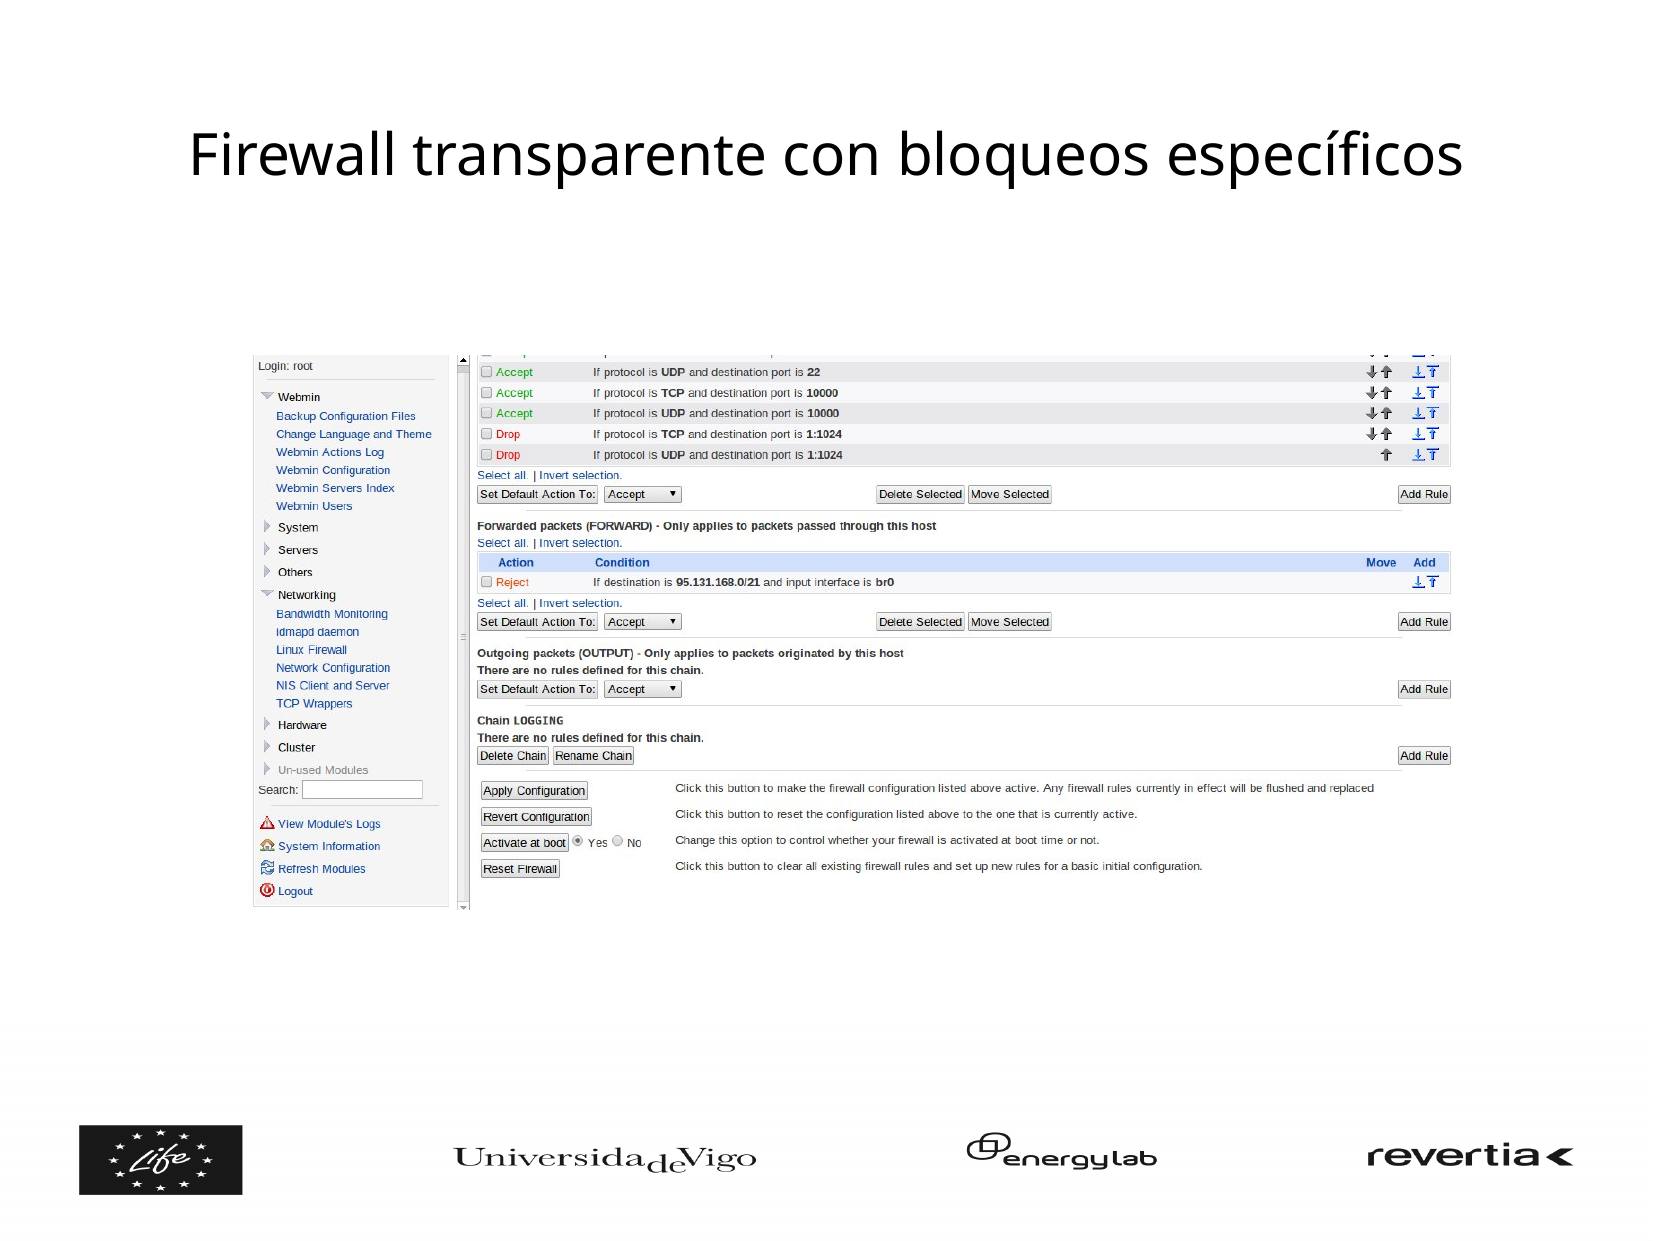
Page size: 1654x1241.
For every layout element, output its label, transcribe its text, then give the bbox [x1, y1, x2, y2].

title Firewall transparente con bloqueos específicos [82, 49, 1571, 257]
picture [248, 355, 1453, 910]
picture [0, 1009, 1654, 1241]
